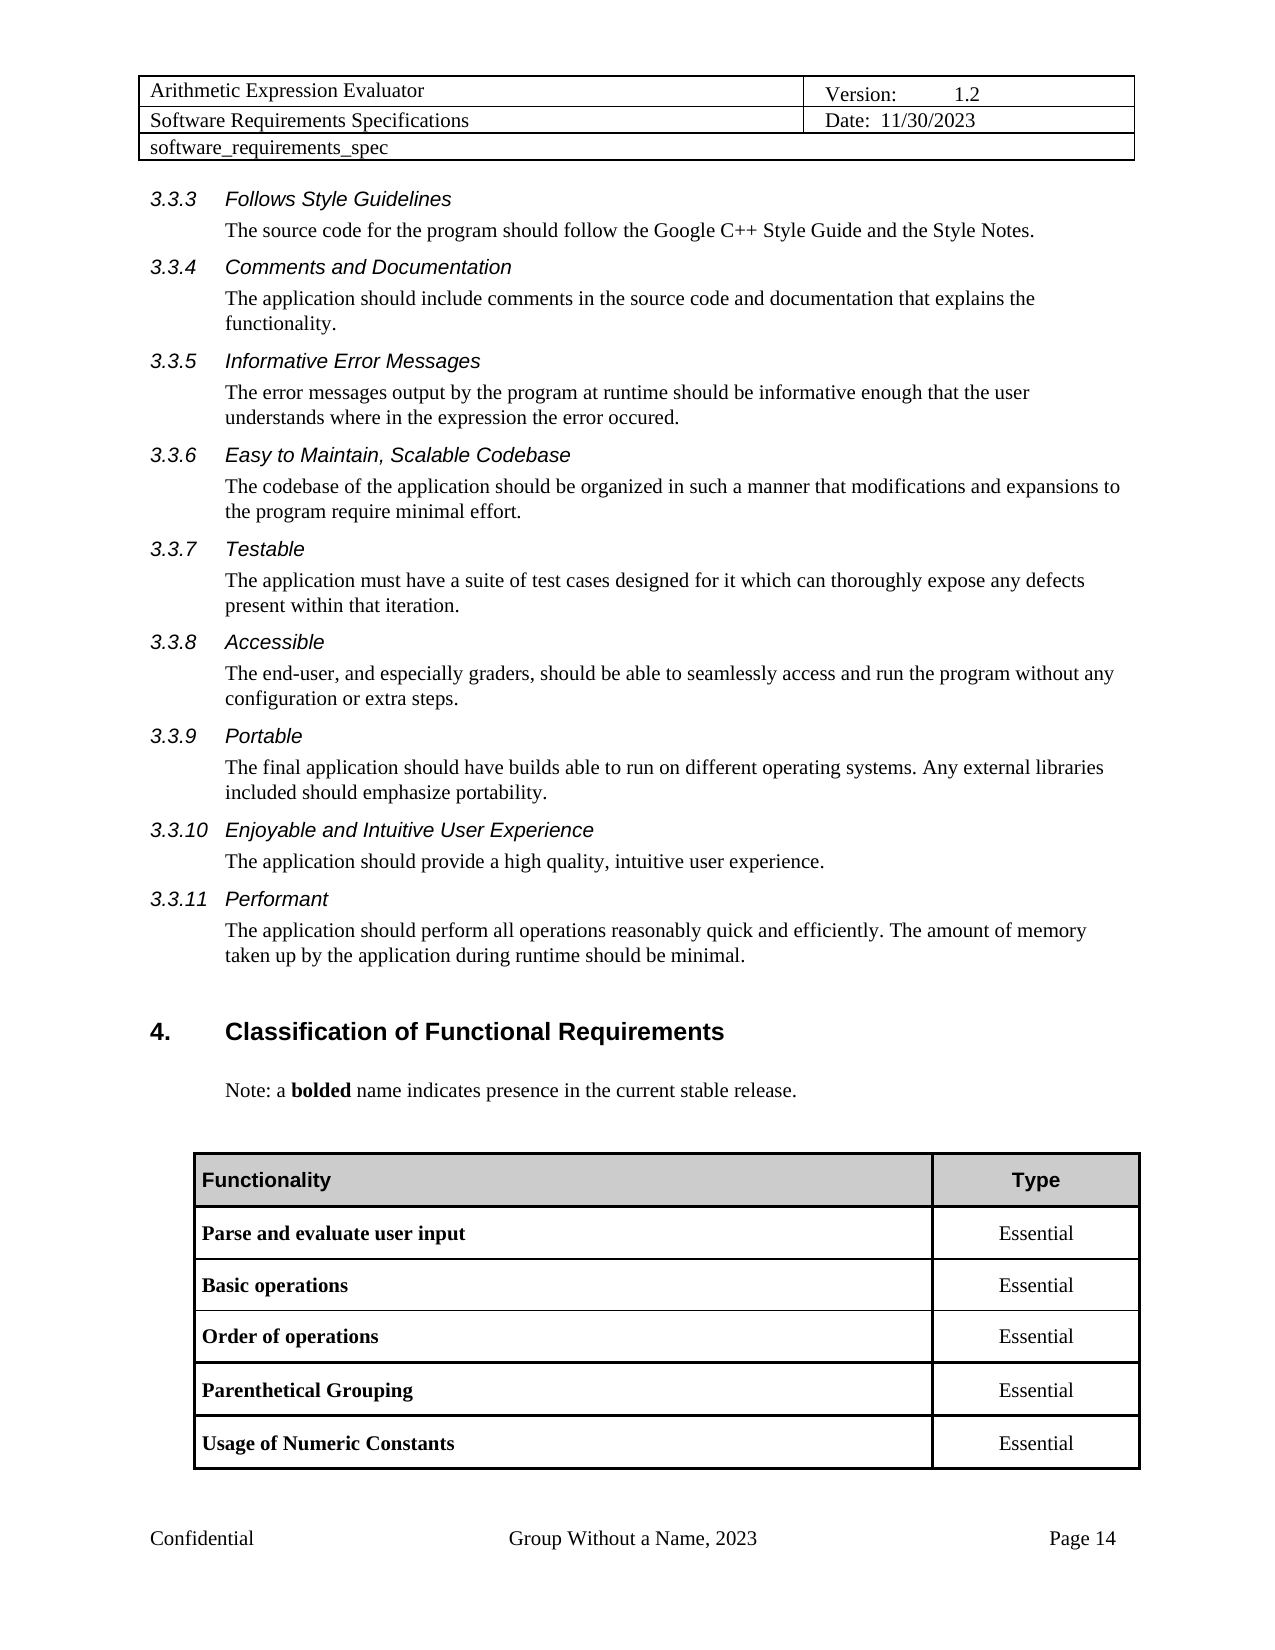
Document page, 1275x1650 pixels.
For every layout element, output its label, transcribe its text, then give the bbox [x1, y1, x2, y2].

table_cell Essential [934, 1260, 1138, 1309]
subtitle Performant [150, 885, 1125, 910]
text The source code for the program should follow the Google C++ Style Guide and the Style Notes. [225, 217, 1125, 242]
subtitle Accessible [150, 629, 1125, 654]
text The error messages output by the program at runtime should be informative enough that the user understands where in the expression the error occured. [225, 379, 1125, 429]
subtitle Comments and Documentation [150, 254, 1125, 279]
subtitle Enjoyable and Intuitive User Experience [150, 817, 1125, 842]
subtitle Follows Style Guidelines [150, 185, 1125, 210]
table_cell Essential [934, 1364, 1138, 1414]
text The application should perform all operations reasonably quick and efficiently. The amount of memory taken up by the application during runtime should be minimal. [225, 917, 1125, 967]
subtitle Testable [150, 535, 1125, 560]
subtitle Classification of Functional Requirements [150, 1017, 1125, 1045]
table_cell Essential [934, 1417, 1138, 1467]
table_header Functionality [196, 1155, 931, 1205]
text The application should provide a high quality, intuitive user experience. [225, 848, 1125, 873]
table_cell Essential [934, 1208, 1138, 1258]
text The final application should have builds able to run on different operating systems. Any external libraries included should emphasize portability. [225, 754, 1125, 804]
text Note: a bolded name indicates presence in the current stable release. [225, 1077, 1125, 1102]
table_cell Order of operations [196, 1311, 931, 1361]
text The codebase of the application should be organized in such a manner that modifications and expansions to the program require minimal effort. [225, 473, 1125, 523]
table_cell Parenthetical Grouping [196, 1364, 931, 1414]
subtitle Portable [150, 723, 1125, 748]
table_cell Parse and evaluate user input [196, 1208, 931, 1258]
subtitle Informative Error Messages [150, 348, 1125, 373]
subtitle Easy to Maintain, Scalable Codebase [150, 442, 1125, 467]
table_header Type [934, 1155, 1138, 1205]
table_cell Basic operations [196, 1260, 931, 1309]
text The application must have a suite of test cases designed for it which can thoroughly expose any defects present within that iteration. [225, 567, 1125, 617]
table_cell Essential [934, 1311, 1138, 1361]
text The application should include comments in the source code and documentation that explains the functionality. [225, 285, 1125, 335]
text The end-user, and especially graders, should be able to seamlessly access and run the program without any configuration or extra steps. [225, 660, 1125, 710]
table_cell Usage of Numeric Constants [196, 1417, 931, 1467]
